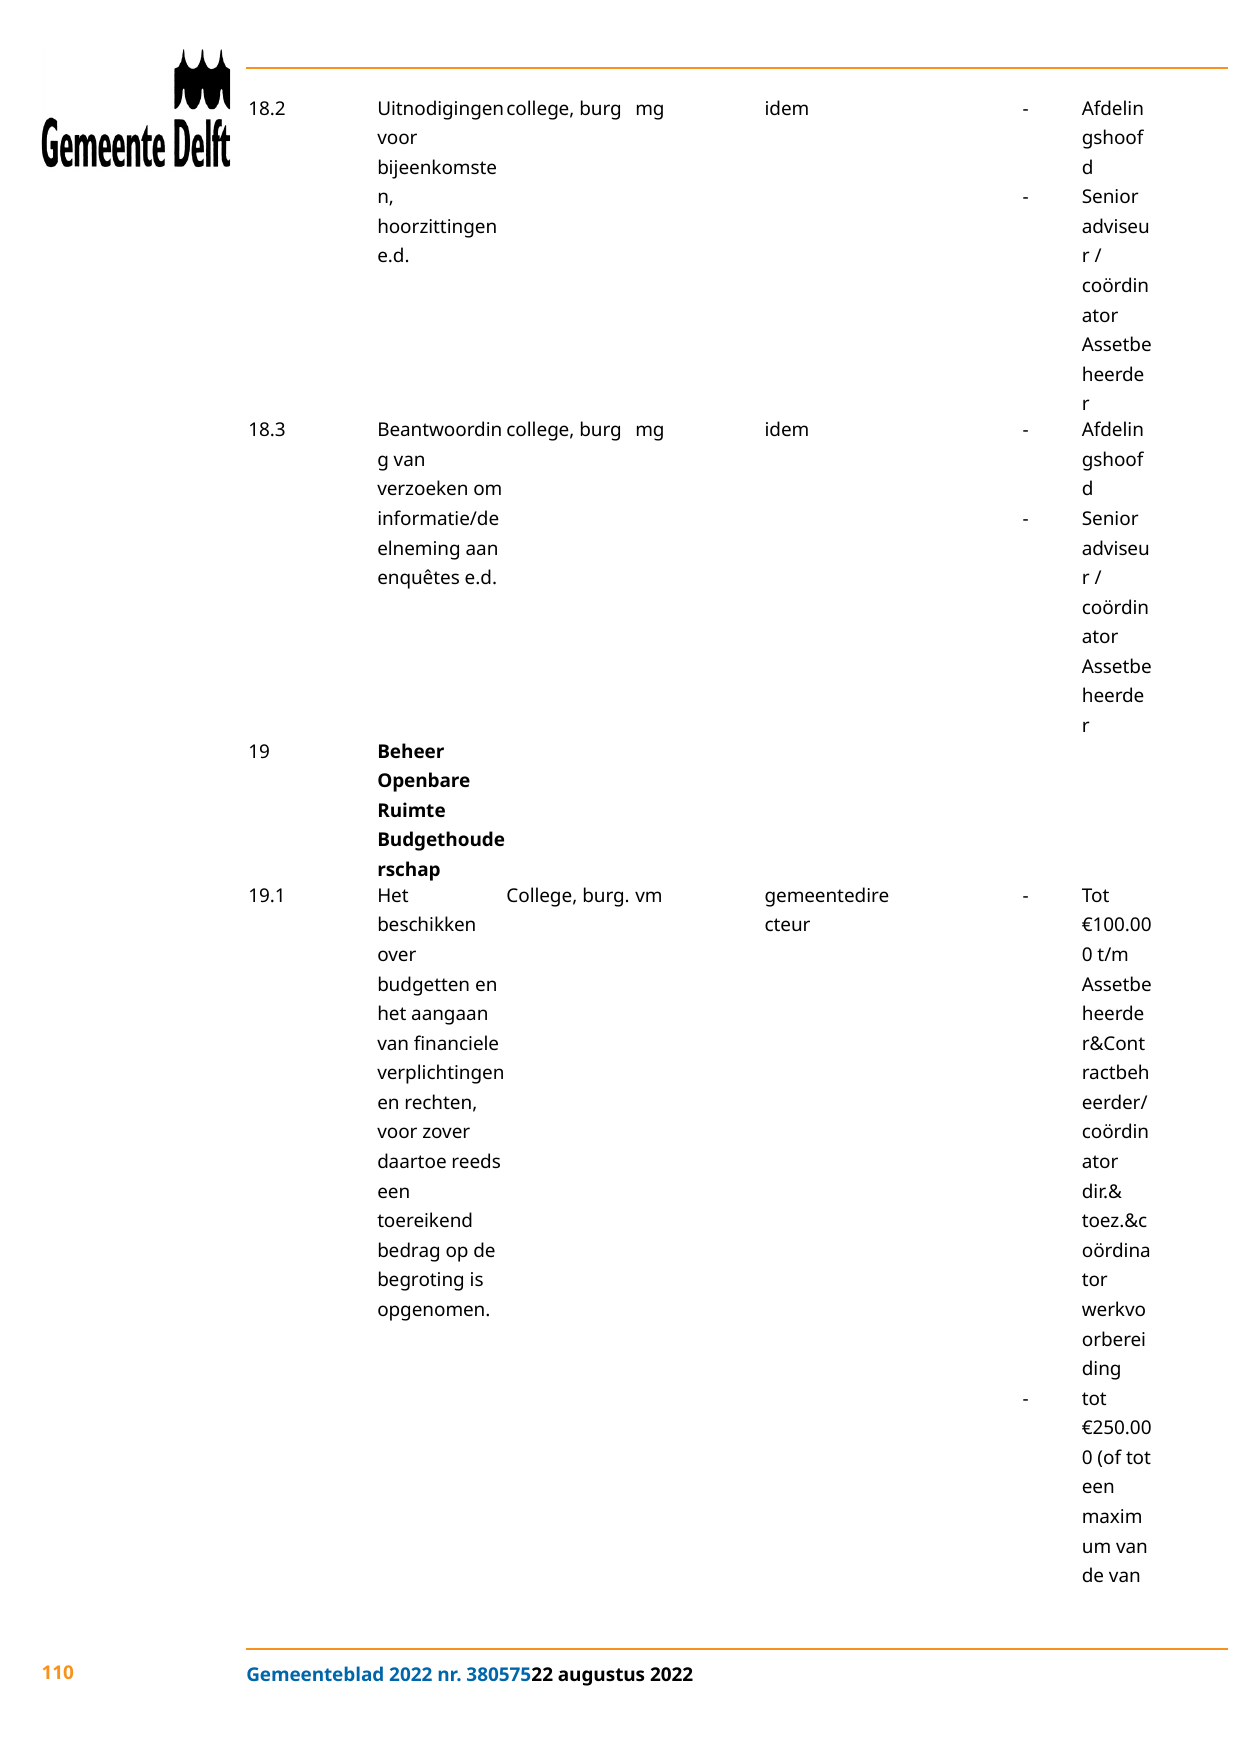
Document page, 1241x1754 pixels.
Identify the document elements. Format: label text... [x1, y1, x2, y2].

table_cell [894, 738, 1022, 882]
table_cell 19.1 [248, 882, 377, 1588]
table_cell 18.3 [248, 416, 377, 738]
table_cell Beheer Openbare Ruimte Budgethouderschap [377, 738, 506, 882]
table_cell 19 [248, 738, 377, 882]
table_cell Het beschikken over budgetten en het aangaan van financiele verplichtingen en rechten, voor zover daartoe reeds een toereikend bedrag op de begroting is opgenomen. [377, 882, 506, 1588]
table_cell Uitnodigingen voor bijeenkomsten, hoorzittingen e.d. [377, 95, 506, 416]
table_cell idem [764, 95, 893, 416]
table_cell [764, 738, 893, 882]
picture [41, 47, 231, 172]
table_cell [1023, 738, 1152, 882]
table_cell mg [635, 95, 764, 416]
table_cell Tot €100.000 t/m Assetbeheerder&Contractbeheerder/coördinator dir.& toez.&coördinator werkvoorbereiding tot €250.000 (of tot een maximum van de van [1023, 882, 1152, 1588]
table_cell idem [764, 416, 893, 738]
table_cell [635, 738, 764, 882]
table_cell mg [635, 416, 764, 738]
table_cell [894, 882, 1022, 1588]
table_cell vm [635, 882, 764, 1588]
table_cell [894, 95, 1022, 416]
table_cell Afdelingshoofd Senior adviseur / coördinator Assetbeheerder [1023, 95, 1152, 416]
table_cell Afdelingshoofd Senior adviseur / coördinator Assetbeheerder [1023, 416, 1152, 738]
table_cell college, burg [506, 95, 635, 416]
table_cell gemeentedirecteur [764, 882, 893, 1588]
table_cell [894, 416, 1022, 738]
table_cell College, burg. [506, 882, 635, 1588]
table_cell college, burg [506, 416, 635, 738]
table_cell 18.2 [248, 95, 377, 416]
table_cell [506, 738, 635, 882]
table_cell Beantwoording van verzoeken om informatie/deelneming aan enquêtes e.d. [377, 416, 506, 738]
